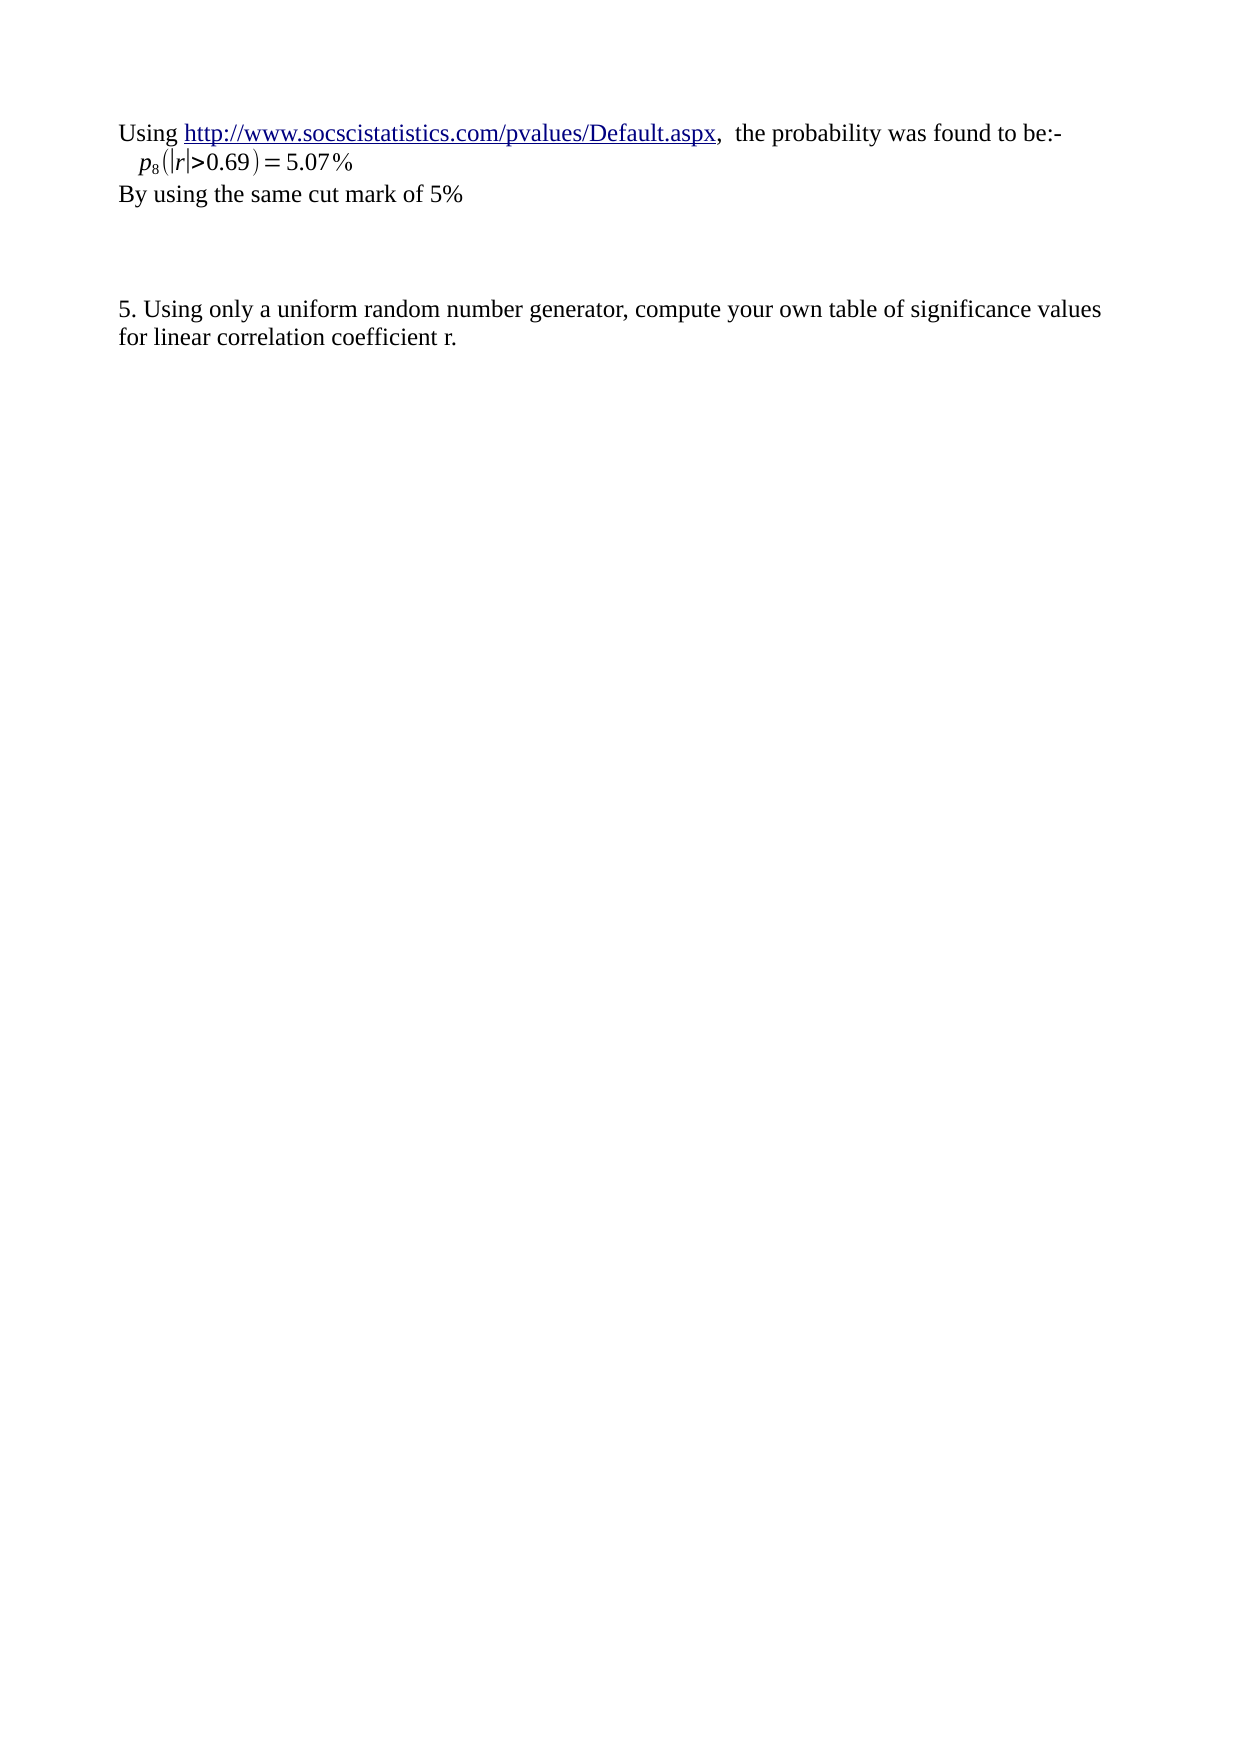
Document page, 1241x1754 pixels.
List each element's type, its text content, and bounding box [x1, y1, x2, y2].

text 5. Using only a uniform random number generator, compute your own table of significance values for linear correlation coefficient r. [118, 294, 1122, 351]
text By using the same cut mark of 5% [118, 179, 1122, 207]
text Using http://www.socscistatistics.com/pvalues/Default.aspx, the probability was found to be:- [118, 118, 1122, 179]
